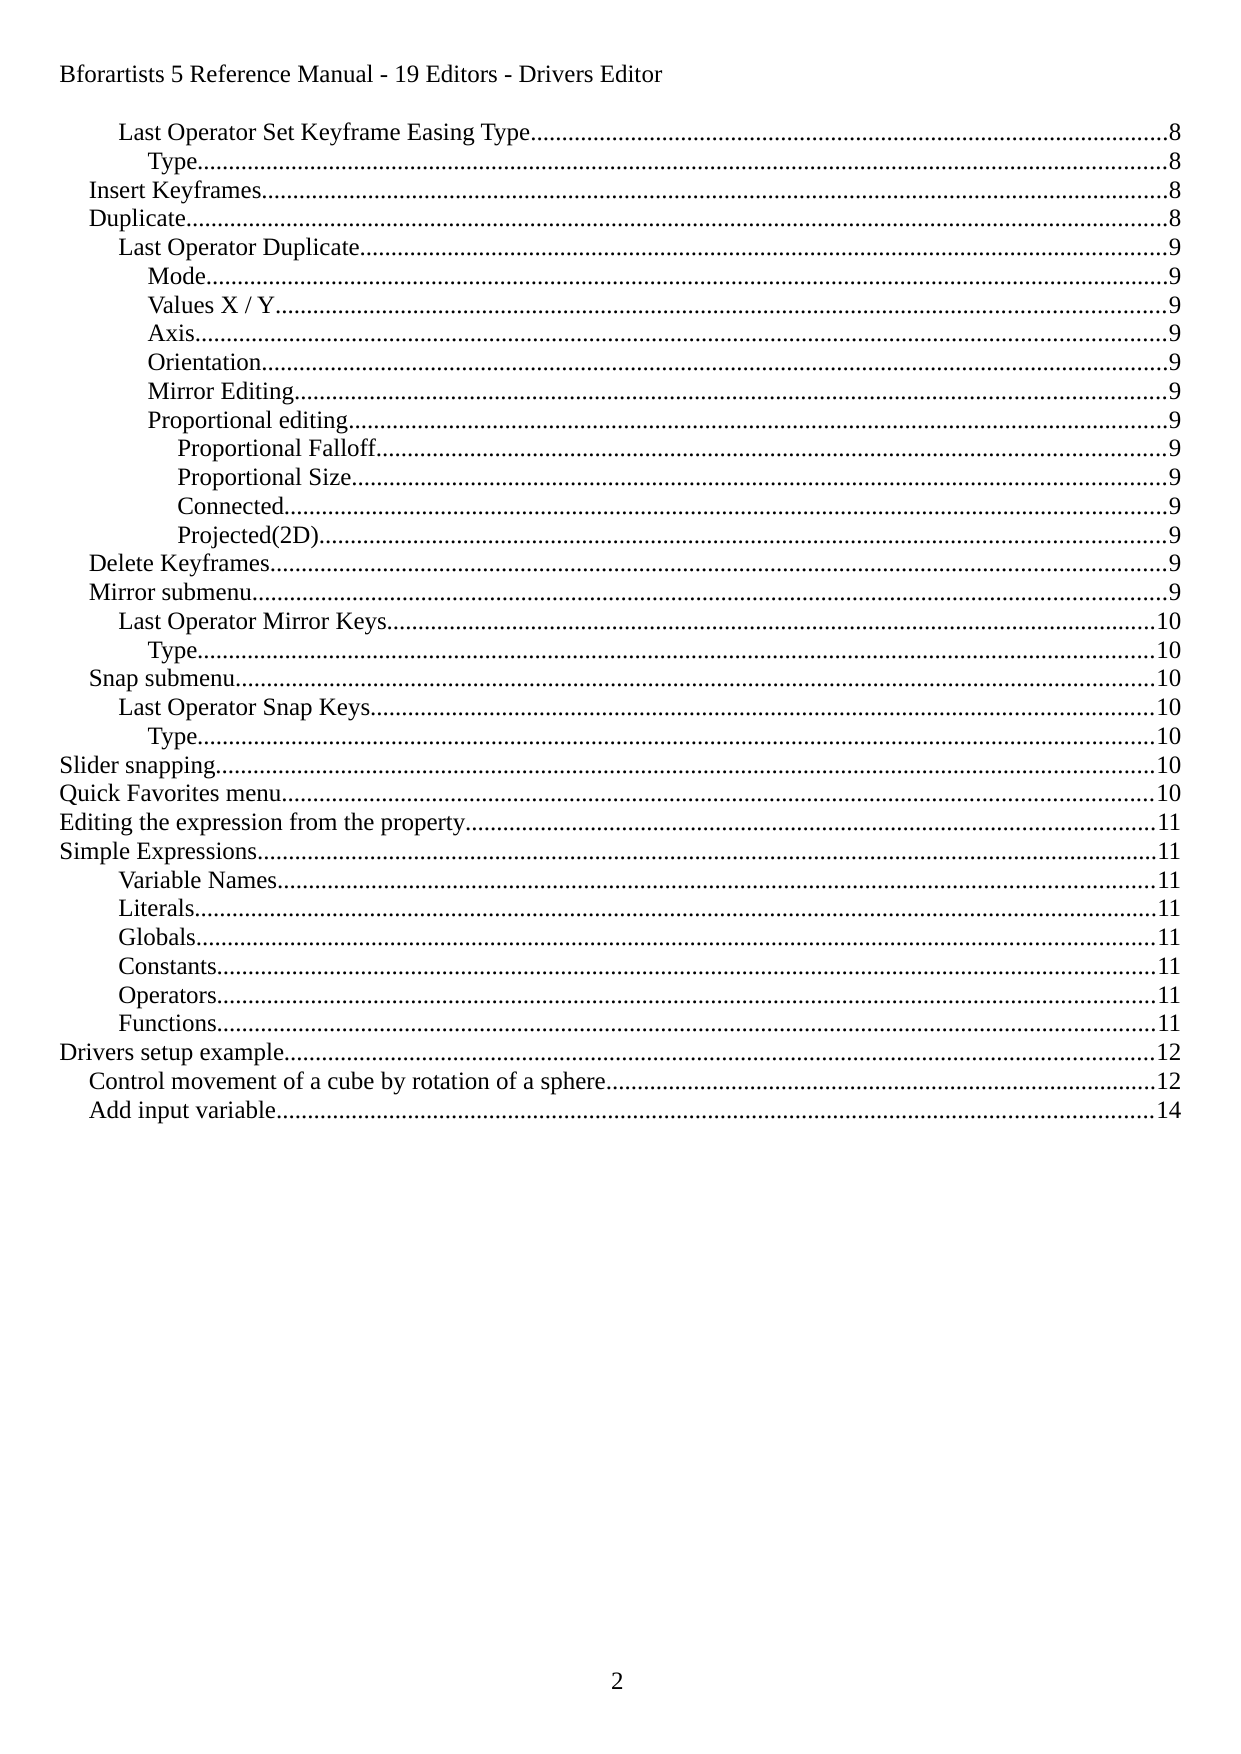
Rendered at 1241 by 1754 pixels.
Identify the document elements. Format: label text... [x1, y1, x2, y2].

text Insert Keyframes 8 [88, 175, 1181, 203]
text Snap submenu 10 [88, 663, 1181, 692]
text Type 10 [147, 721, 1181, 750]
text Projected(2D) 9 [177, 520, 1181, 548]
text Delete Keyframes 9 [88, 548, 1181, 577]
text Last Operator Set Keyframe Easing Type 8 [118, 117, 1181, 146]
text Last Operator Snap Keys 10 [118, 692, 1181, 721]
text Duplicate 8 [88, 203, 1181, 232]
text Literals 11 [118, 893, 1181, 922]
text Values X / Y 9 [147, 290, 1181, 318]
text Mode 9 [147, 261, 1181, 290]
text Simple Expressions 11 [59, 836, 1181, 865]
text Type 8 [147, 146, 1181, 175]
text Last Operator Duplicate 9 [118, 232, 1181, 261]
text Orientation 9 [147, 347, 1181, 376]
text Connected 9 [177, 491, 1181, 520]
text Proportional editing 9 [147, 405, 1181, 433]
text Quick Favorites menu 10 [59, 778, 1181, 807]
text Drivers setup example 12 [59, 1037, 1181, 1066]
text Axis 9 [147, 318, 1181, 347]
text Proportional Falloff 9 [177, 433, 1181, 462]
text Last Operator Mirror Keys 10 [118, 606, 1181, 635]
text Variable Names 11 [118, 865, 1181, 893]
text Slider snapping 10 [59, 750, 1181, 778]
text Operators 11 [118, 980, 1181, 1008]
text Mirror submenu 9 [88, 577, 1181, 606]
text Globals 11 [118, 922, 1181, 951]
text Type 10 [147, 635, 1181, 663]
text Mirror Editing 9 [147, 376, 1181, 405]
text Add input variable 14 [88, 1095, 1181, 1123]
text Control movement of a cube by rotation of a sphere 12 [88, 1066, 1181, 1095]
text Constants 11 [118, 951, 1181, 980]
text Editing the expression from the property 11 [59, 807, 1181, 836]
text Functions 11 [118, 1008, 1181, 1037]
text Proportional Size 9 [177, 462, 1181, 491]
